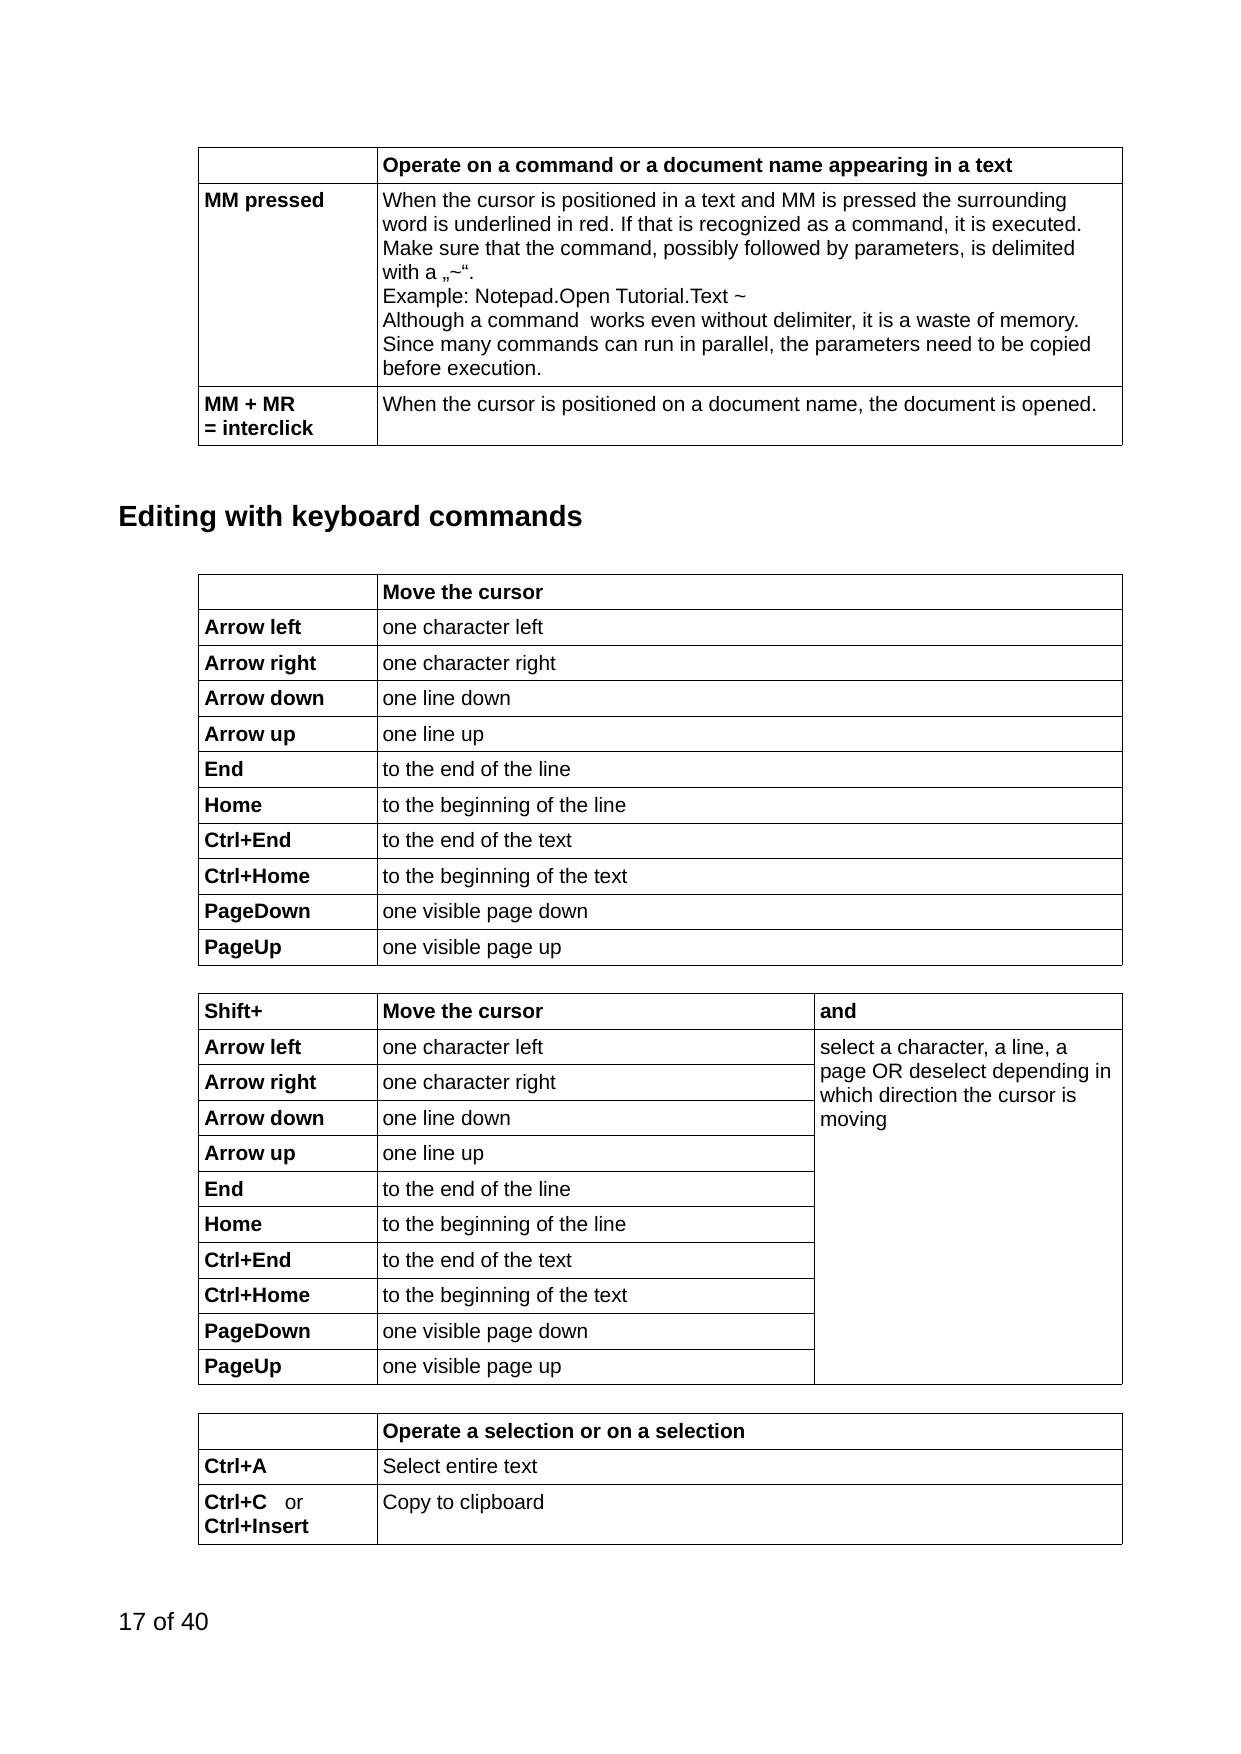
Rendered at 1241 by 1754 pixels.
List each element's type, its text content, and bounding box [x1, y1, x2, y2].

table_header [199, 575, 377, 609]
table_cell Ctrl+End [199, 1243, 377, 1277]
table_cell Arrow left [199, 610, 377, 645]
table_header [199, 1414, 377, 1448]
table_cell Arrow down [199, 1101, 377, 1135]
table_cell Arrow up [199, 1136, 377, 1171]
table_cell to the beginning of the line [378, 788, 1122, 822]
table_cell Ctrl+Home [199, 859, 377, 893]
table_cell Home [199, 1207, 377, 1242]
table_cell to the beginning of the text [378, 1279, 814, 1313]
table_cell Ctrl+A [199, 1450, 377, 1484]
table_header [199, 148, 377, 182]
table_cell Copy to clipboard [378, 1485, 1122, 1543]
table_cell Arrow left [199, 1030, 377, 1064]
table_header and [815, 994, 1122, 1029]
subtitle Editing with keyboard commands [118, 499, 1122, 532]
table_cell End [199, 752, 377, 787]
table_cell one character left [378, 610, 1122, 645]
table_cell When the cursor is positioned in a text and MM is pressed the surrounding word is underlined in red. If that is recognized as a command, it is executed. Make sure that the command, possibly followed by parameters, is delimited with a „~“. Example: Notepad.Open Tutorial.Text ~ Although a command works even without delimiter, it is a waste of memory. Since many commands can run in parallel, the parameters need to be copied before execution. [378, 184, 1122, 386]
table_cell Ctrl+C or Ctrl+Insert [199, 1485, 377, 1543]
table_cell one visible page down [378, 895, 1122, 929]
table_cell one character right [378, 646, 1122, 680]
table_cell to the end of the line [378, 1172, 814, 1206]
table_cell PageDown [199, 1314, 377, 1348]
table_cell When the cursor is positioned on a document name, the document is opened. [378, 387, 1122, 445]
table_cell to the end of the line [378, 752, 1122, 787]
table_cell Arrow right [199, 1065, 377, 1100]
table_cell one line down [378, 681, 1122, 716]
table_cell one character right [378, 1065, 814, 1100]
table_cell to the beginning of the text [378, 859, 1122, 893]
table_header Operate on a command or a document name appearing in a text [378, 148, 1122, 182]
table_cell Arrow right [199, 646, 377, 680]
table_cell Arrow down [199, 681, 377, 716]
table_cell MM + MR = interclick [199, 387, 377, 445]
table_header Move the cursor [378, 994, 814, 1029]
table_cell one line up [378, 1136, 814, 1171]
table_cell MM pressed [199, 184, 377, 386]
table_cell PageUp [199, 1350, 377, 1384]
table_header Operate a selection or on a selection [378, 1414, 1122, 1448]
table_header Shift+ [199, 994, 377, 1029]
table_cell to the end of the text [378, 824, 1122, 858]
table_cell Ctrl+End [199, 824, 377, 858]
table_cell Ctrl+Home [199, 1279, 377, 1313]
table_cell to the end of the text [378, 1243, 814, 1277]
table_cell select a character, a line, a page OR deselect depending in which direction the cursor is moving [815, 1030, 1122, 1384]
table_cell one visible page down [378, 1314, 814, 1348]
table_cell one visible page up [378, 930, 1122, 964]
table_cell one line down [378, 1101, 814, 1135]
table_cell Home [199, 788, 377, 822]
table_cell one character left [378, 1030, 814, 1064]
table_cell PageDown [199, 895, 377, 929]
table_cell one line up [378, 717, 1122, 751]
table_cell PageUp [199, 930, 377, 964]
table_cell Select entire text [378, 1450, 1122, 1484]
table_header Move the cursor [378, 575, 1122, 609]
table_cell one visible page up [378, 1350, 814, 1384]
table_cell Arrow up [199, 717, 377, 751]
table_cell to the beginning of the line [378, 1207, 814, 1242]
table_cell End [199, 1172, 377, 1206]
